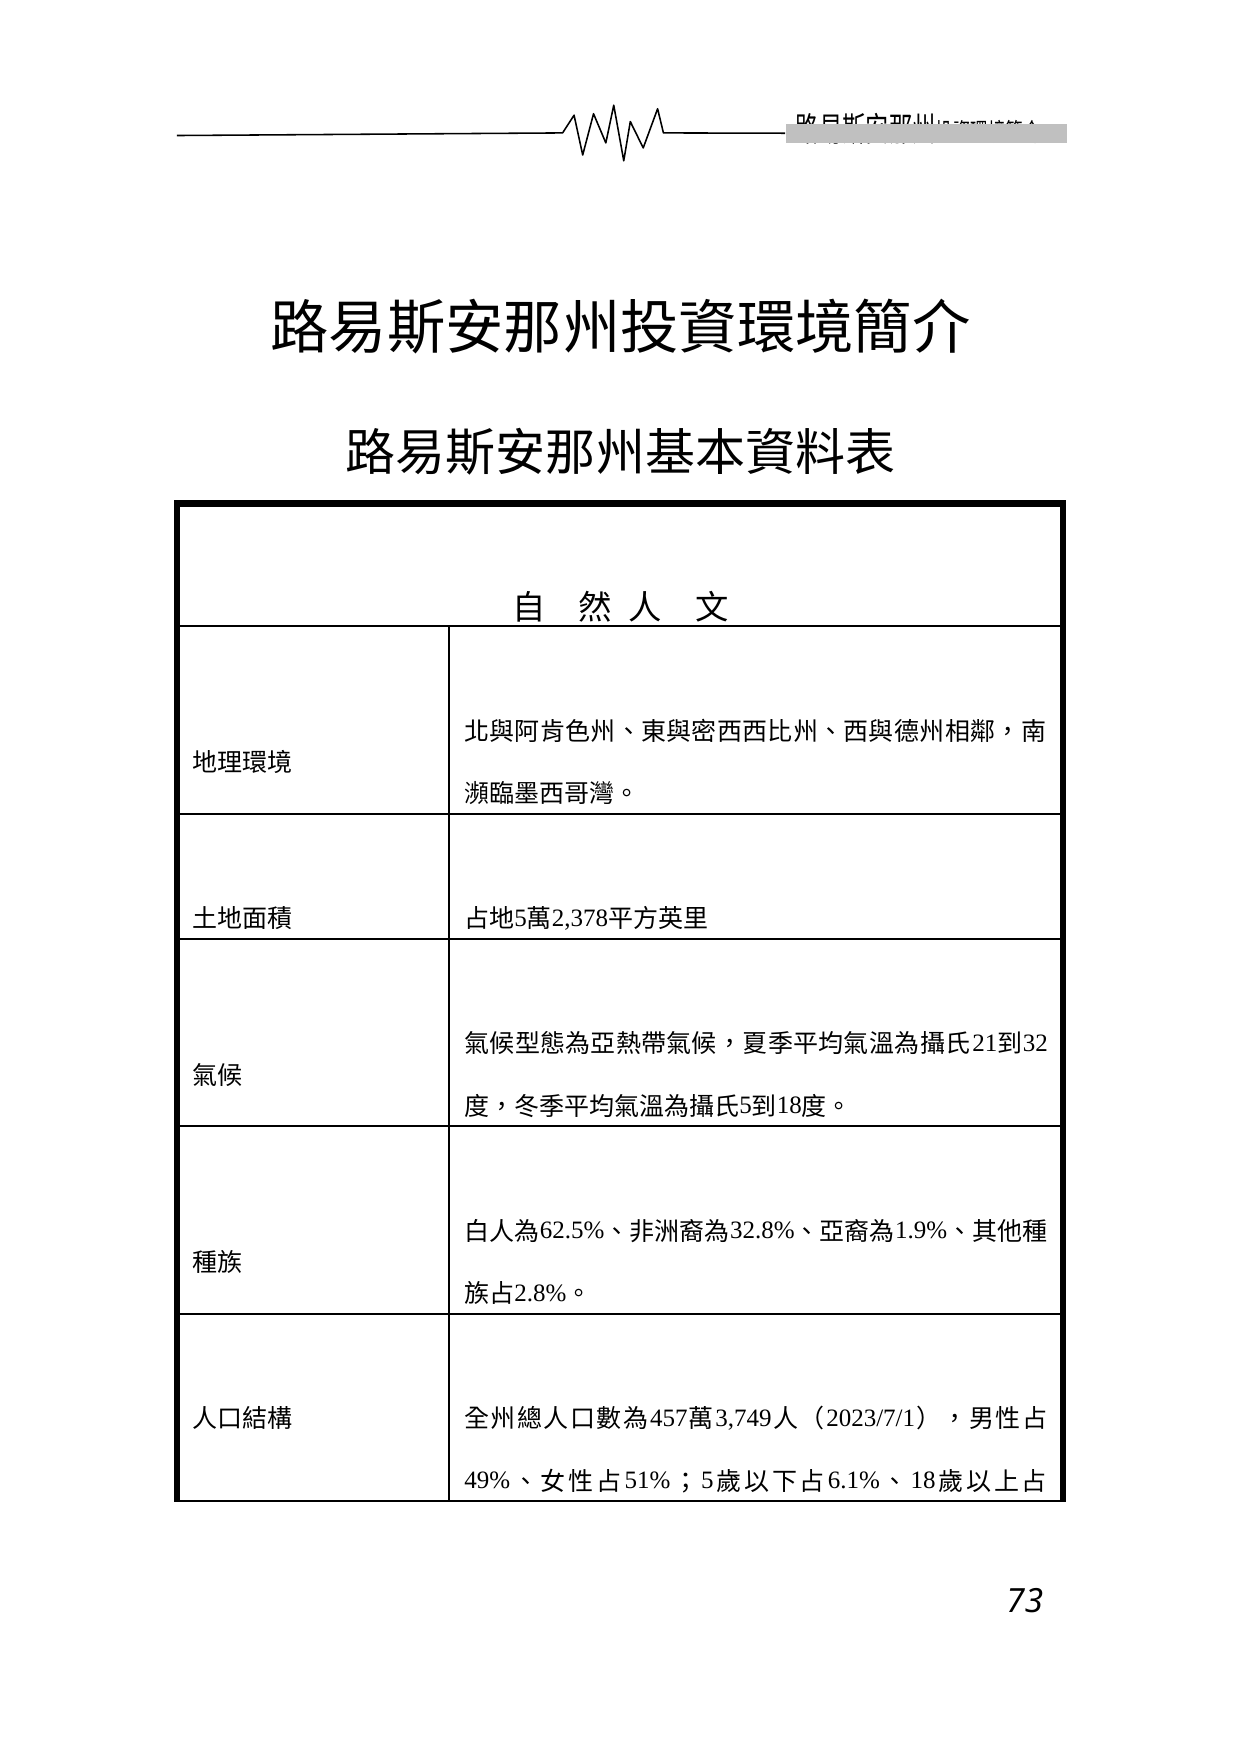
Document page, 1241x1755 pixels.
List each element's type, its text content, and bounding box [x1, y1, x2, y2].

table_cell 地理環境 [180, 627, 448, 813]
table_cell 土地面積 [180, 815, 448, 938]
text 路易斯安那州投資環境簡介 [177, 250, 1063, 375]
text 路易斯安那州基本資料表 [177, 375, 1063, 500]
table_cell 氣候型態為亞熱帶氣候，夏季平均氣溫為攝氏21到32度，冬季平均氣溫為攝氏5到18度。 [450, 940, 1060, 1125]
table_header 自 然 人 文 [180, 507, 1060, 625]
table_cell 種族 [180, 1127, 448, 1313]
table_cell 北與阿肯色州、東與密西西比州、西與德州相鄰，南瀕臨墨西哥灣。 [450, 627, 1060, 813]
table_cell 白人為62.5%、非洲裔為32.8%、亞裔為1.9%、其他種族占2.8%。 [450, 1127, 1060, 1313]
table_cell 占地5萬2,378平方英里 [450, 815, 1060, 938]
table_cell 全州總人口數為457萬3,749人（2023/7/1），男性占49%、女性占51%；5歲以下占6.1%、18歲以上占 [450, 1315, 1060, 1500]
table_cell 人口結構 [180, 1315, 448, 1500]
table_cell 氣候 [180, 940, 448, 1125]
